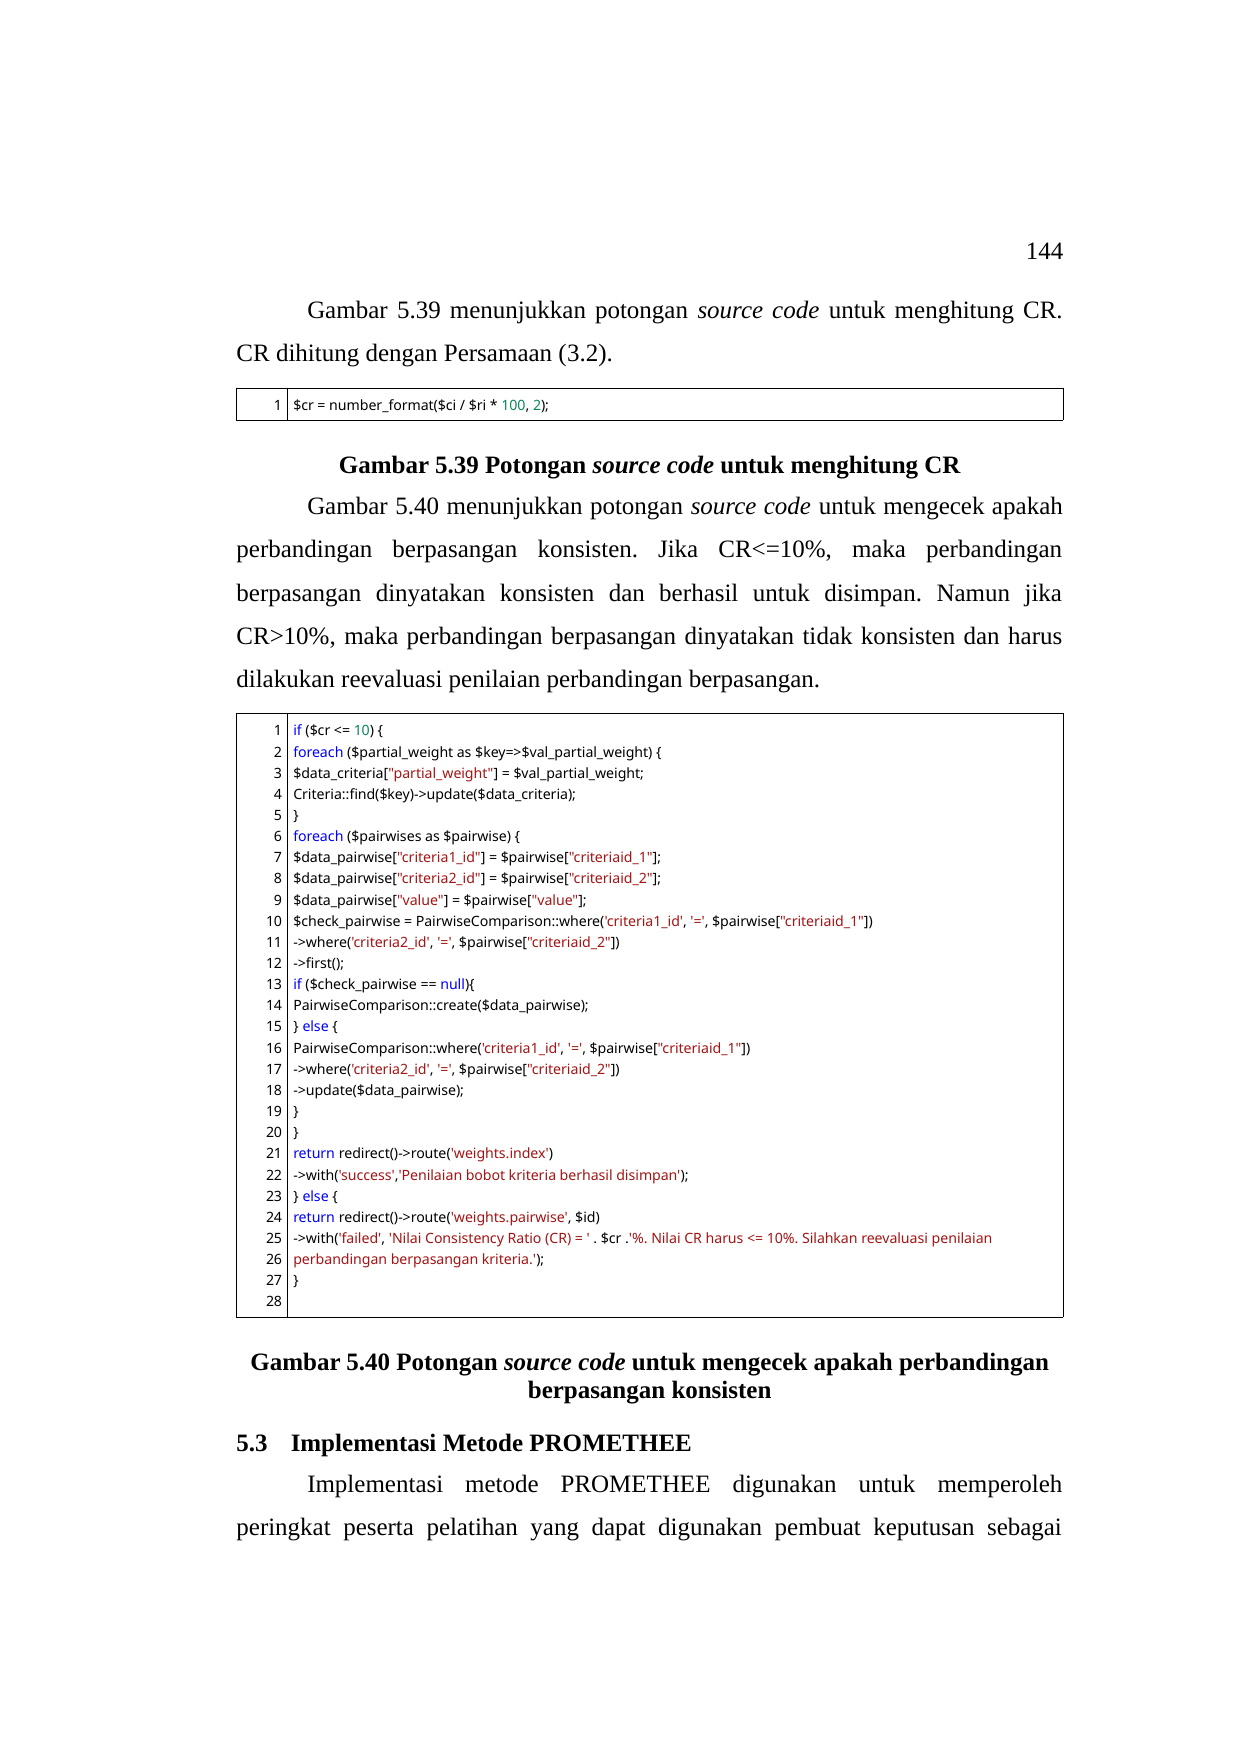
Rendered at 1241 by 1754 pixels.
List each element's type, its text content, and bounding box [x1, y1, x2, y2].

table_header 1 2 3 4 5 6 7 8 9 10 11 12 13 14 15 16 17 18 19 20 21 22 23 24 25 26 27 28 [237, 714, 287, 1317]
text Gambar 5.40 Potongan source code untuk mengecek apakah perbandingan berpasangan konsisten [236, 1347, 1063, 1404]
text Gambar 5.39 Potongan source code untuk menghitung CR [236, 450, 1063, 479]
text Implementasi metode PROMETHEE digunakan untuk memperoleh peringkat peserta pelatihan yang dapat digunakan pembuat keputusan sebagai [236, 1469, 1063, 1541]
text Gambar 5.40 menunjukkan potongan source code untuk mengecek apakah perbandingan berpasangan konsisten. Jika CR<=10%, maka perbandingan berpasangan dinyatakan konsisten dan berhasil untuk disimpan. Namun jika CR>10%, maka perbandingan berpasangan dinyatakan tidak konsisten dan harus dilakukan reevaluasi penilaian perbandingan berpasangan. [236, 491, 1063, 693]
table_header $cr = number_format($ci / $ri * 100, 2); [288, 389, 1063, 420]
table_header if ($cr <= 10) { foreach ($partial_weight as $key=>$val_partial_weight) { $data_criteria["partial_weight"] = $val_partial_weight; Criteria::find($key)->update($data_criteria); } foreach ($pairwises as $pairwise) { $data_pairwise["criteria1_id"] = $pairwise["criteriaid_1"]; $data_pairwise["criteria2_id"] = $pairwise["criteriaid_2"]; $data_pairwise["value"] = $pairwise["value"]; $check_pairwise = PairwiseComparison::where('criteria1_id', '=', $pairwise["criteriaid_1"]) ->where('criteria2_id', '=', $pairwise["criteriaid_2"]) ->first(); if ($check_pairwise == null){ PairwiseComparison::create($data_pairwise); } else { PairwiseComparison::where('criteria1_id', '=', $pairwise["criteriaid_1"]) ->where('criteria2_id', '=', $pairwise["criteriaid_2"]) ->update($data_pairwise); } } return redirect()->route('weights.index') ->with('success','Penilaian bobot kriteria berhasil disimpan'); } else { return redirect()->route('weights.pairwise', $id) ->with('failed', 'Nilai Consistency Ratio (CR) = ' . $cr .'%. Nilai CR harus <= 10%. Silahkan reevaluasi penilaian perbandingan berpasangan kriteria.'); } [288, 714, 1063, 1317]
text Gambar 5.39 menunjukkan potongan source code untuk menghitung CR. CR dihitung dengan Persamaan (3.2). [236, 295, 1063, 367]
table_header 1 [237, 389, 287, 420]
subtitle Implementasi Metode PROMETHEE [236, 1428, 1063, 1457]
